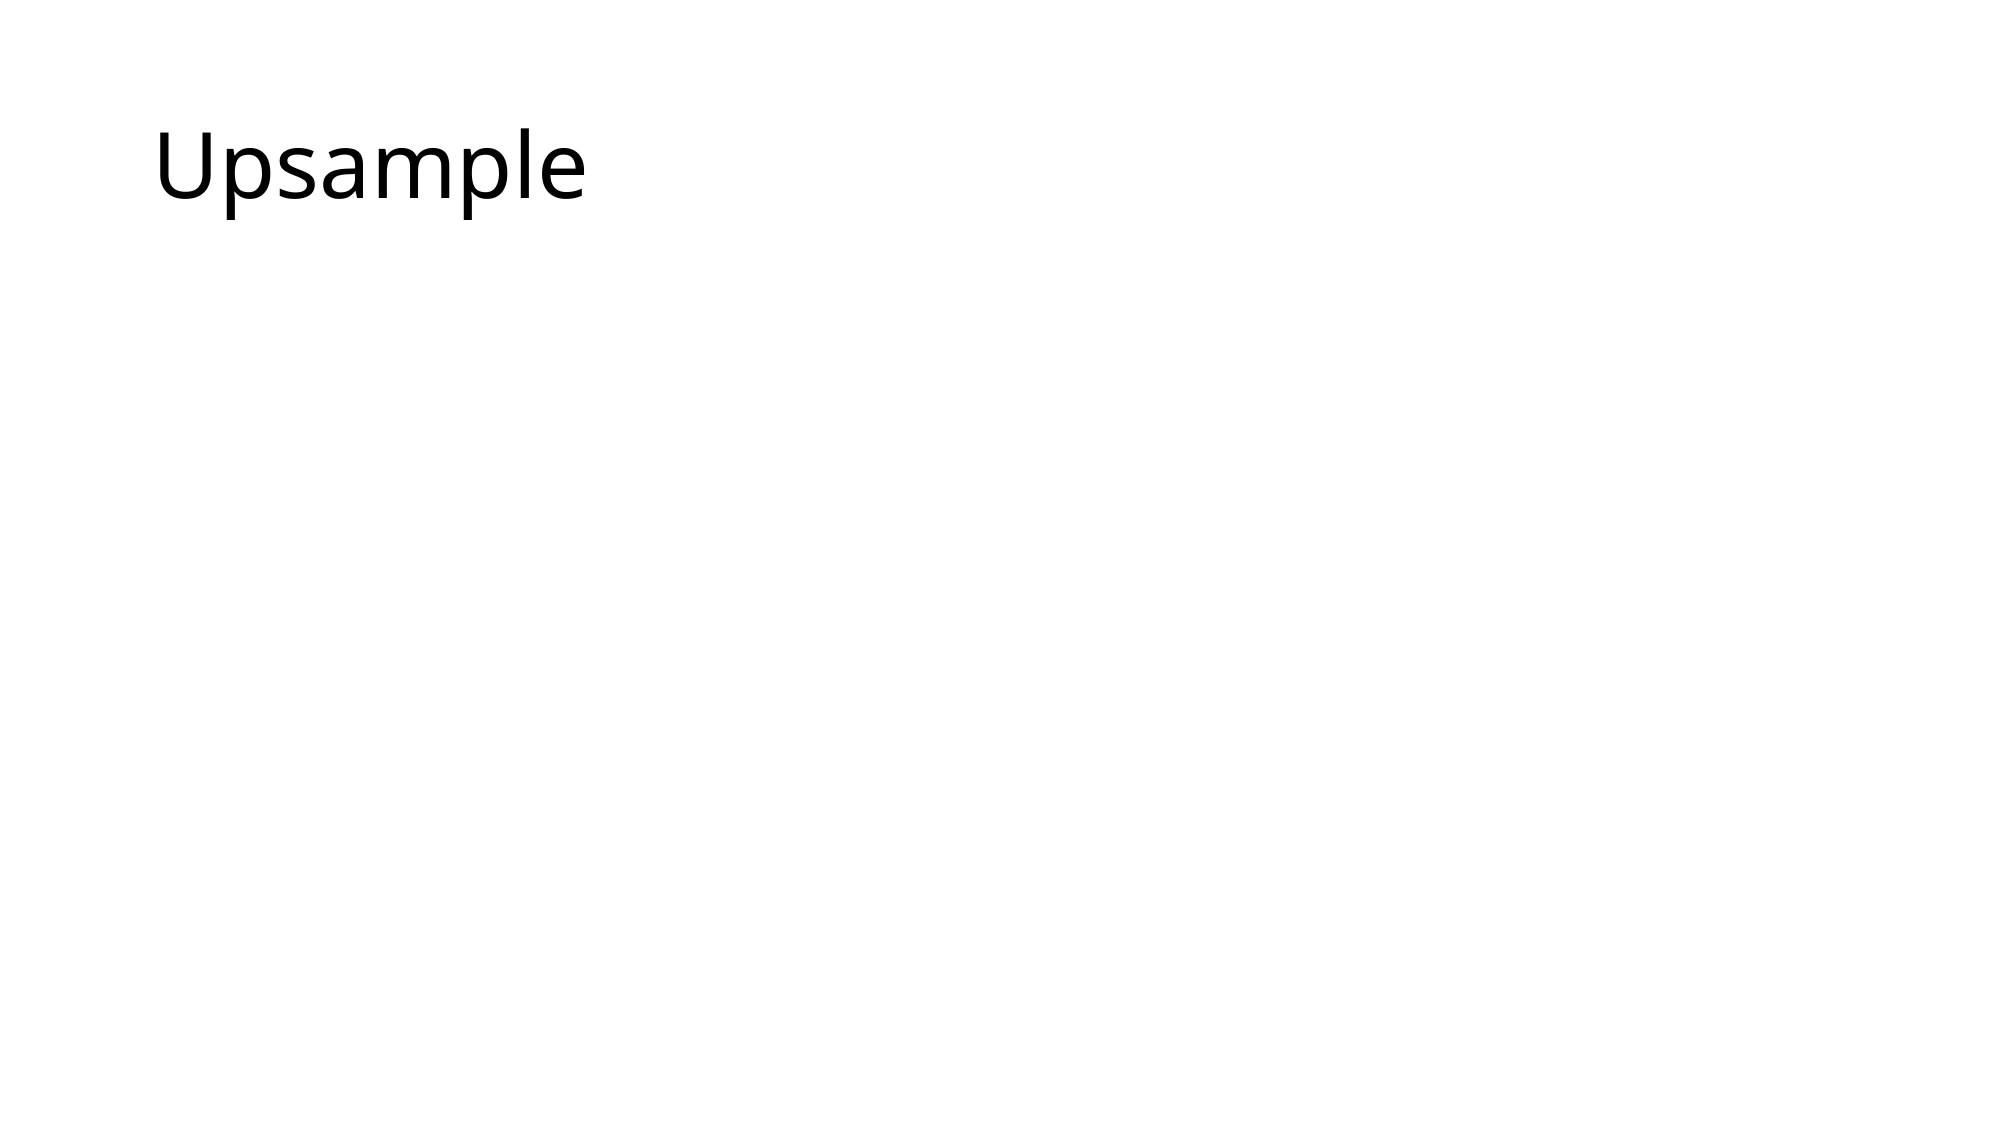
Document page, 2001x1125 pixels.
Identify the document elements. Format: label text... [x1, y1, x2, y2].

title Upsample [137, 59, 1863, 278]
